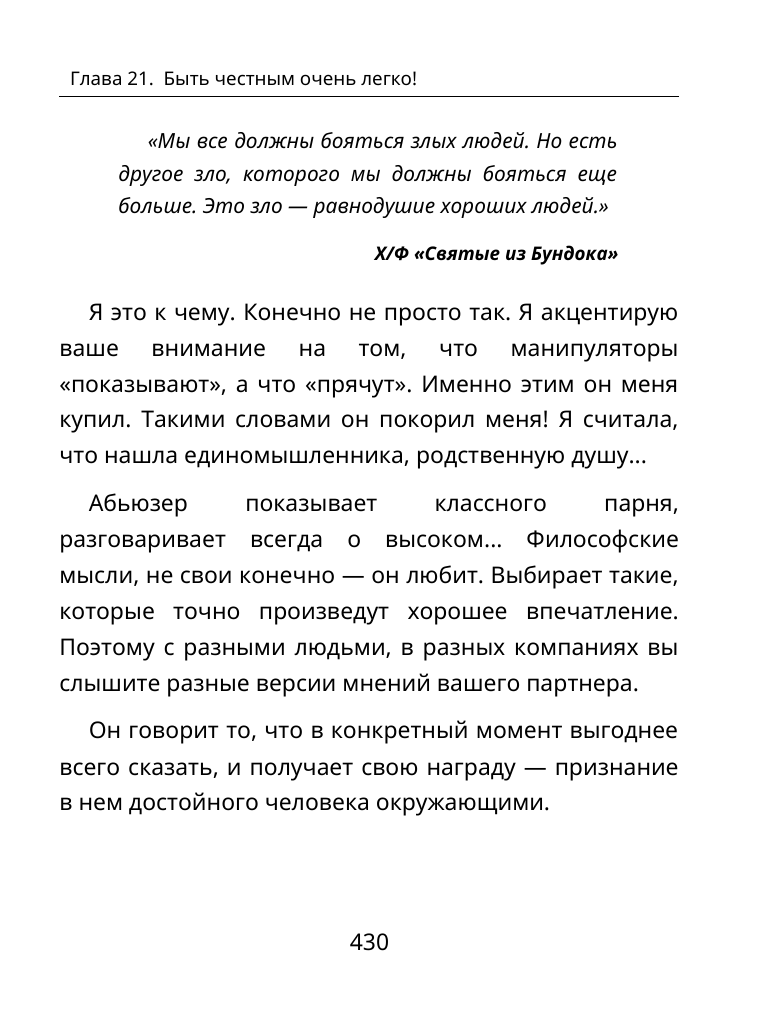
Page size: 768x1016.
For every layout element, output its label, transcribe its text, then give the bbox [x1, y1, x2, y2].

text Х/Ф «Святые из Бундока» [118, 236, 620, 266]
text «Мы все должны бояться злых людей. Но есть другое зло, которого мы должны бояться еще больше. Это зло — равнодушие хороших людей.» [118, 126, 620, 220]
text Абьюзер показывает классного парня, разговаривает всегда о высоком... Философские мысли, не свои конечно — он любит. Выбирает такие, которые точно произведут хорошее впечатление. Поэтому с разными людьми, в разных компаниях вы слышите разные версии мнений вашего партнера. [59, 487, 679, 698]
text Я это к чему. Конечно не просто так. Я акцентирую ваше внимание на том, что манипуляторы «показывают», а что «прячут». Именно этим он меня купил. Такими словами он покорил меня! Я считала, что нашла единомышленника, родственную душу... [59, 296, 679, 471]
text Он говорит то, что в конкретный момент выгоднее всего сказать, и получает свою награду — признание в нем достойного человека окружающими. [59, 714, 679, 818]
